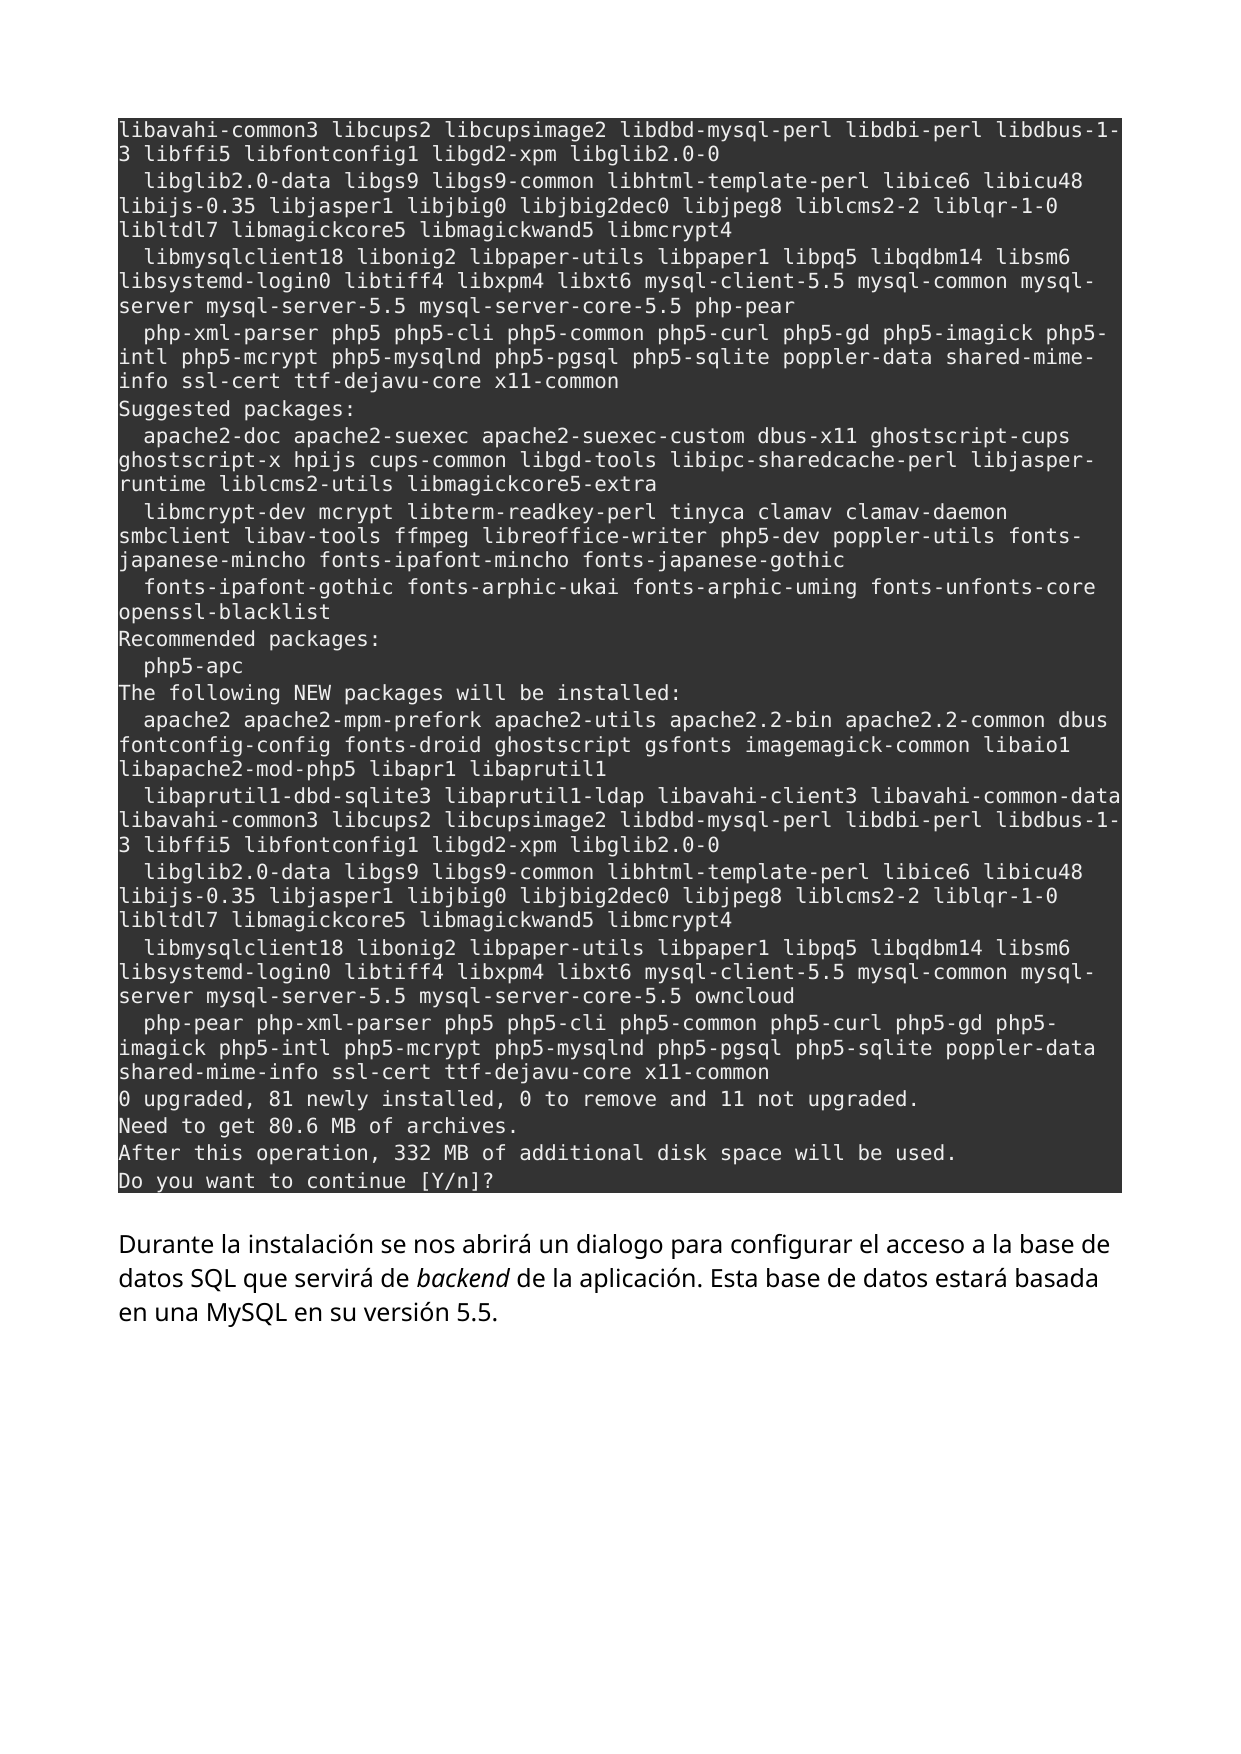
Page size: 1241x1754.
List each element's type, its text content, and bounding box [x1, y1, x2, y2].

text libavahi-common3 libcups2 libcupsimage2 libdbd-mysql-perl libdbi-perl libdbus-1-3 libffi5 libfontconfig1 libgd2-xpm libglib2.0-0 [118, 118, 1122, 167]
text libaprutil1-dbd-sqlite3 libaprutil1-ldap libavahi-client3 libavahi-common-data libavahi-common3 libcups2 libcupsimage2 libdbd-mysql-perl libdbi-perl libdbus-1-3 libffi5 libfontconfig1 libgd2-xpm libglib2.0-0 [118, 784, 1122, 857]
text Do you want to continue [Y/n]? [118, 1169, 1122, 1193]
text libglib2.0-data libgs9 libgs9-common libhtml-template-perl libice6 libicu48 libijs-0.35 libjasper1 libjbig0 libjbig2dec0 libjpeg8 liblcms2-2 liblqr-1-0 libltdl7 libmagickcore5 libmagickwand5 libmcrypt4 [118, 860, 1122, 933]
text 0 upgraded, 81 newly installed, 0 to remove and 11 not upgraded. [118, 1087, 1122, 1111]
text apache2 apache2-mpm-prefork apache2-utils apache2.2-bin apache2.2-common dbus fontconfig-config fonts-droid ghostscript gsfonts imagemagick-common libaio1 libapache2-mod-php5 libapr1 libaprutil1 [118, 708, 1122, 781]
text The following NEW packages will be installed: [118, 681, 1122, 706]
text libmysqlclient18 libonig2 libpaper-utils libpaper1 libpq5 libqdbm14 libsm6 libsystemd-login0 libtiff4 libxpm4 libxt6 mysql-client-5.5 mysql-common mysql-server mysql-server-5.5 mysql-server-core-5.5 php-pear [118, 245, 1122, 318]
text libglib2.0-data libgs9 libgs9-common libhtml-template-perl libice6 libicu48 libijs-0.35 libjasper1 libjbig0 libjbig2dec0 libjpeg8 liblcms2-2 liblqr-1-0 libltdl7 libmagickcore5 libmagickwand5 libmcrypt4 [118, 169, 1122, 242]
text php5-apc [118, 654, 1122, 678]
text Durante la instalación se nos abrirá un dialogo para configurar el acceso a la base de datos SQL que servirá de backend de la aplicación. Esta base de datos estará basada en una MySQL en su versión 5.5. [118, 1227, 1122, 1329]
text php-pear php-xml-parser php5 php5-cli php5-common php5-curl php5-gd php5-imagick php5-intl php5-mcrypt php5-mysqlnd php5-pgsql php5-sqlite poppler-data shared-mime-info ssl-cert ttf-dejavu-core x11-common [118, 1011, 1122, 1084]
text Recommended packages: [118, 627, 1122, 651]
text Suggested packages: [118, 397, 1122, 421]
text fonts-ipafont-gothic fonts-arphic-ukai fonts-arphic-uming fonts-unfonts-core openssl-blacklist [118, 575, 1122, 624]
text Need to get 80.6 MB of archives. [118, 1114, 1122, 1138]
text After this operation, 332 MB of additional disk space will be used. [118, 1141, 1122, 1166]
text php-xml-parser php5 php5-cli php5-common php5-curl php5-gd php5-imagick php5-intl php5-mcrypt php5-mysqlnd php5-pgsql php5-sqlite poppler-data shared-mime-info ssl-cert ttf-dejavu-core x11-common [118, 321, 1122, 394]
text libmysqlclient18 libonig2 libpaper-utils libpaper1 libpq5 libqdbm14 libsm6 libsystemd-login0 libtiff4 libxpm4 libxt6 mysql-client-5.5 mysql-common mysql-server mysql-server-5.5 mysql-server-core-5.5 owncloud [118, 936, 1122, 1008]
text libmcrypt-dev mcrypt libterm-readkey-perl tinyca clamav clamav-daemon smbclient libav-tools ffmpeg libreoffice-writer php5-dev poppler-utils fonts-japanese-mincho fonts-ipafont-mincho fonts-japanese-gothic [118, 500, 1122, 572]
text apache2-doc apache2-suexec apache2-suexec-custom dbus-x11 ghostscript-cups ghostscript-x hpijs cups-common libgd-tools libipc-sharedcache-perl libjasper-runtime liblcms2-utils libmagickcore5-extra [118, 424, 1122, 497]
